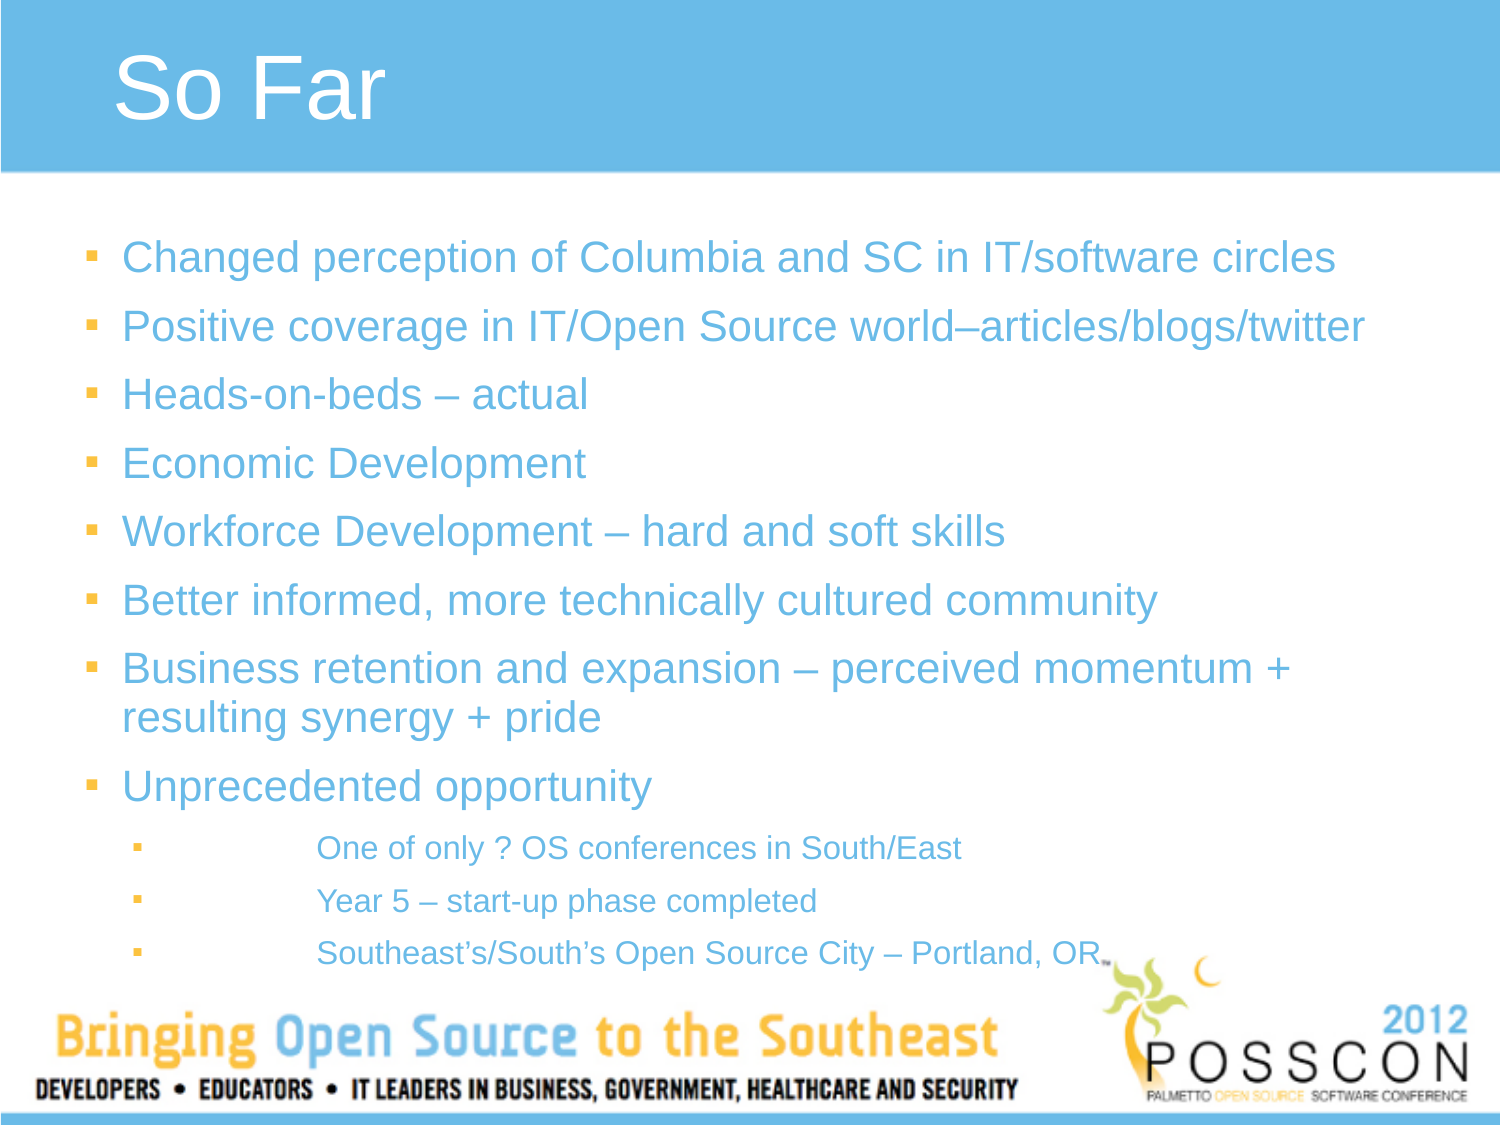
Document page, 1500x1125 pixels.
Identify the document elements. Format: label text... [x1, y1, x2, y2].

title So Far [112, 12, 1388, 162]
picture [0, 0, 1500, 1125]
list Changed perception of Columbia and SC in IT/software circles Positive coverage in IT/Open Source world–articles/blogs/twitter Heads-on-beds – actual Economic Development Workforce Development – hard and soft skills Better informed, more technically cultured community Business retention and expansion – perceived momentum + resulting synergy + pride Unprecedented opportunity One of only ? OS conferences in South/East Year 5 – start-up phase completed Southeast’s/South’s Open Source City – Portland, OR [75, 232, 1425, 976]
